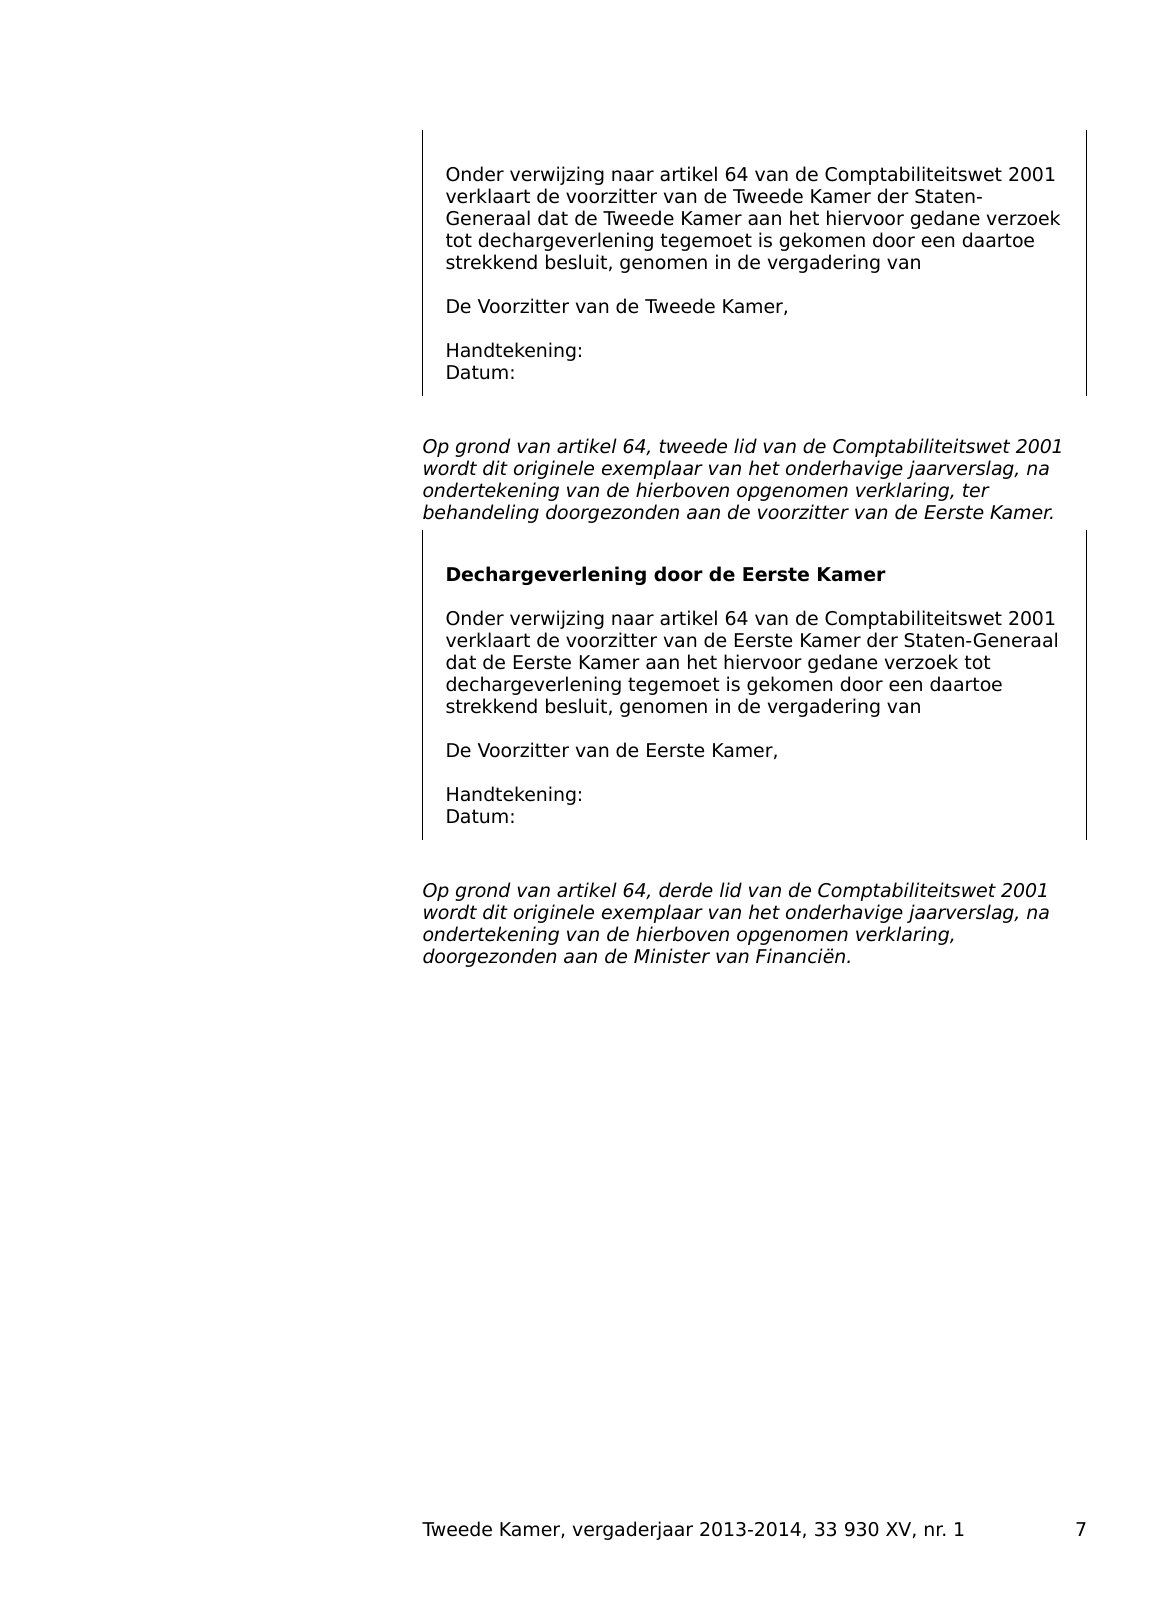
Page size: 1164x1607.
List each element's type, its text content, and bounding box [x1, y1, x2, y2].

table_header Onder verwijzing naar artikel 64 van de Comptabiliteitswet 2001 verklaart de voorzitter van de Tweede Kamer der Staten-Generaal dat de Tweede Kamer aan het hiervoor gedane verzoek tot dechargeverlening tegemoet is gekomen door een daartoe strekkend besluit, genomen in de vergadering van De Voorzitter van de Tweede Kamer, Handtekening: Datum: [423, 130, 1086, 396]
text Op grond van artikel 64, derde lid van de Comptabiliteitswet 2001 wordt dit originele exemplaar van het onderhavige jaarverslag, na ondertekening van de hierboven opgenomen verklaring, doorgezonden aan de Minister van Financiën. [422, 879, 1087, 967]
table_header Dechargeverlening door de Eerste Kamer Onder verwijzing naar artikel 64 van de Comptabiliteitswet 2001 verklaart de voorzitter van de Eerste Kamer der Staten-Generaal dat de Eerste Kamer aan het hiervoor gedane verzoek tot dechargeverlening tegemoet is gekomen door een daartoe strekkend besluit, genomen in de vergadering van De Voorzitter van de Eerste Kamer, Handtekening: Datum: [423, 530, 1086, 840]
text Op grond van artikel 64, tweede lid van de Comptabiliteitswet 2001 wordt dit originele exemplaar van het onderhavige jaarverslag, na ondertekening van de hierboven opgenomen verklaring, ter behandeling doorgezonden aan de voorzitter van de Eerste Kamer. [422, 436, 1087, 524]
